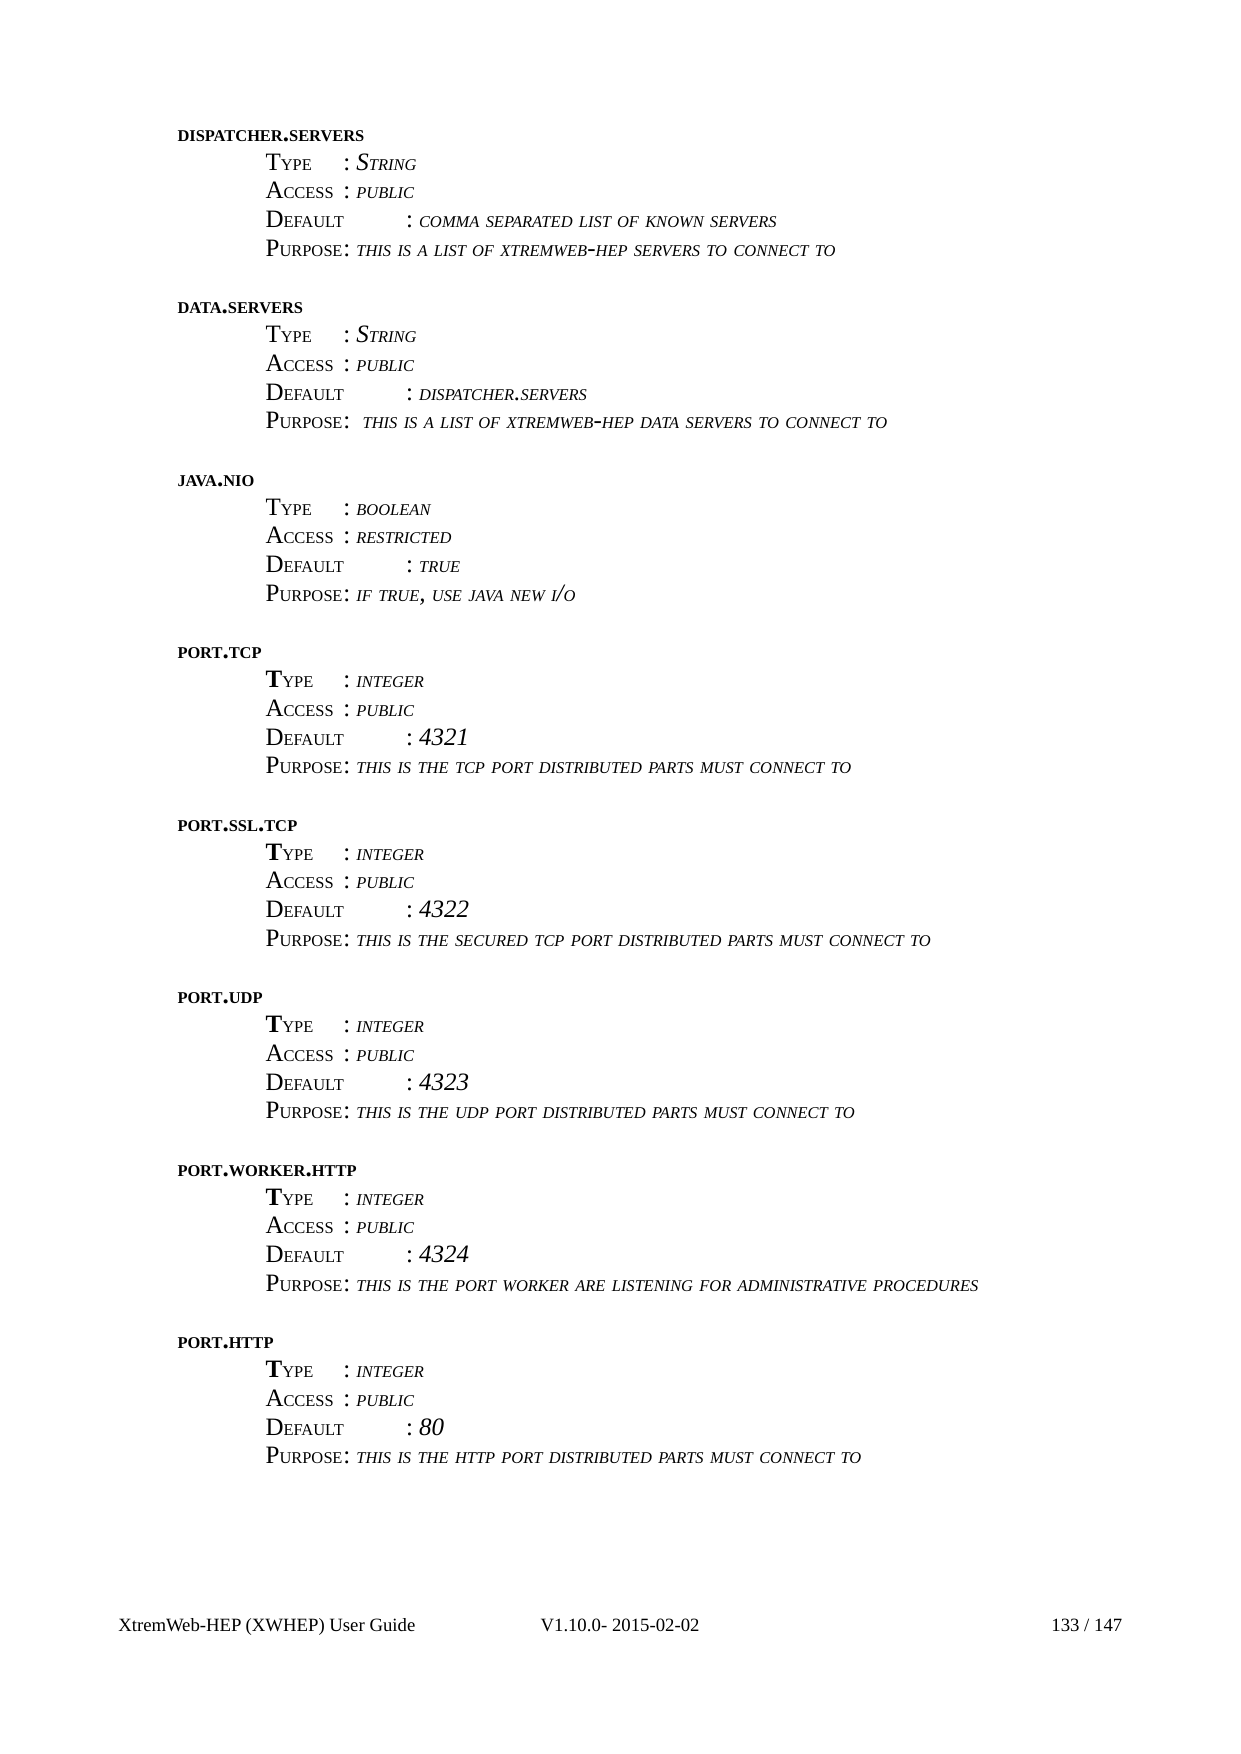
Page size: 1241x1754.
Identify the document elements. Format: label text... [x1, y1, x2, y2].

text Purpose : this is the udp port distributed parts must connect to [265, 1096, 1122, 1124]
text Purpose : this is a list of xtremweb-hep servers to connect to [265, 233, 1122, 262]
text Default : true [265, 549, 1122, 578]
text Default : comma separated list of known servers [265, 204, 1122, 233]
text Access : public [265, 1038, 1122, 1067]
text Access : public [265, 348, 1122, 377]
text Purpose : if true, use java new i/o [265, 578, 1122, 607]
text Access : public [265, 176, 1122, 204]
text port.ssl.tcp [177, 808, 1122, 837]
text dispatcher.servers [177, 118, 1122, 147]
text Access : restricted [265, 521, 1122, 549]
text Type : String [265, 319, 1122, 348]
text Type : integer [265, 664, 1122, 693]
text Default : 4321 [265, 722, 1122, 751]
text Default : 4324 [265, 1239, 1122, 1268]
text Access : public [265, 866, 1122, 894]
text Purpose : this is the http port distributed parts must connect to [265, 1441, 1122, 1469]
text Default : 4322 [265, 894, 1122, 923]
text Type : integer [265, 1354, 1122, 1383]
text port.tcp [177, 636, 1122, 664]
text port.worker.http [177, 1153, 1122, 1182]
text Default : 4323 [265, 1067, 1122, 1096]
text Purpose : this is the secured tcp port distributed parts must connect to [265, 923, 1122, 952]
text java.nio [177, 463, 1122, 492]
text port.http [177, 1326, 1122, 1354]
text port.udp [177, 981, 1122, 1009]
text Access : public [265, 1383, 1122, 1412]
text Access : public [265, 1211, 1122, 1239]
text Purpose : this is the port worker are listening for administrative procedures [265, 1268, 1122, 1297]
text data.servers [177, 291, 1122, 319]
text Purpose : this is a list of xtremweb-hep data servers to connect to [265, 406, 1122, 434]
text Purpose : this is the tcp port distributed parts must connect to [265, 751, 1122, 779]
text Default : 80 [265, 1412, 1122, 1441]
text Type : integer [265, 837, 1122, 866]
text Type : integer [265, 1182, 1122, 1211]
text Type : integer [265, 1009, 1122, 1038]
text Default : dispatcher.servers [265, 377, 1122, 406]
text Type : String [265, 147, 1122, 176]
text Type : boolean [265, 492, 1122, 521]
text Access : public [265, 693, 1122, 722]
